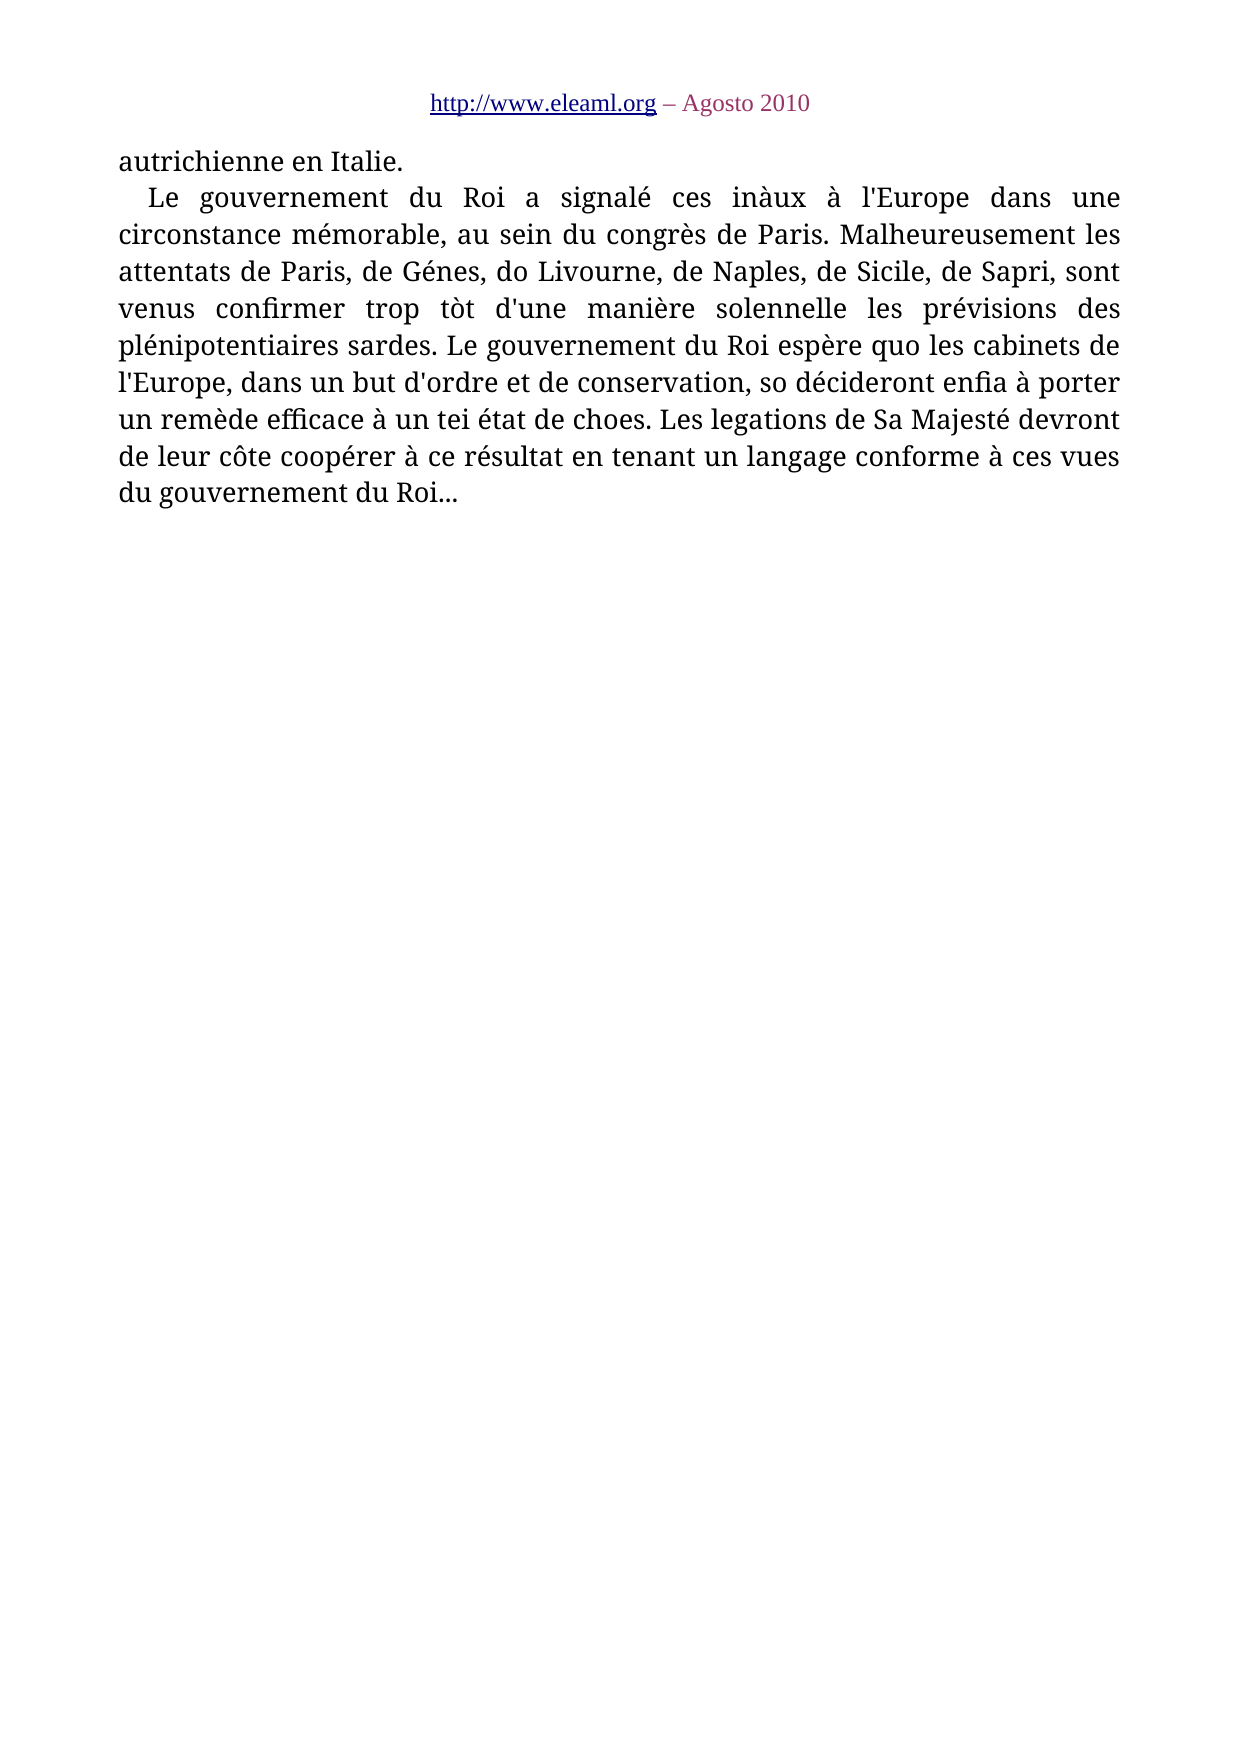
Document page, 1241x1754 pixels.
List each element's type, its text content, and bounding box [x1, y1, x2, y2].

text autrichienne en Italie. [118, 142, 1122, 179]
text Le gouvernement du Roi a signalé ces inàux à l'Europe dans une circonstance mémorable, au sein du congrès de Paris. Malheureusement les attentats de Paris, de Génes, do Livourne, de Naples, de Sicile, de Sapri, sont venus confirmer trop tòt d'une manière solennelle les prévisions des plénipotentiaires sardes. Le gouvernement du Roi espère quo les cabinets de l'Europe, dans un but d'ordre et de conservation, so décideront enfia à porter un remède efficace à un tei état de choes. Les legations de Sa Majesté devront de leur côte coopérer à ce résultat en tenant un langage conforme à ces vues du gouvernement du Roi... [118, 179, 1122, 511]
